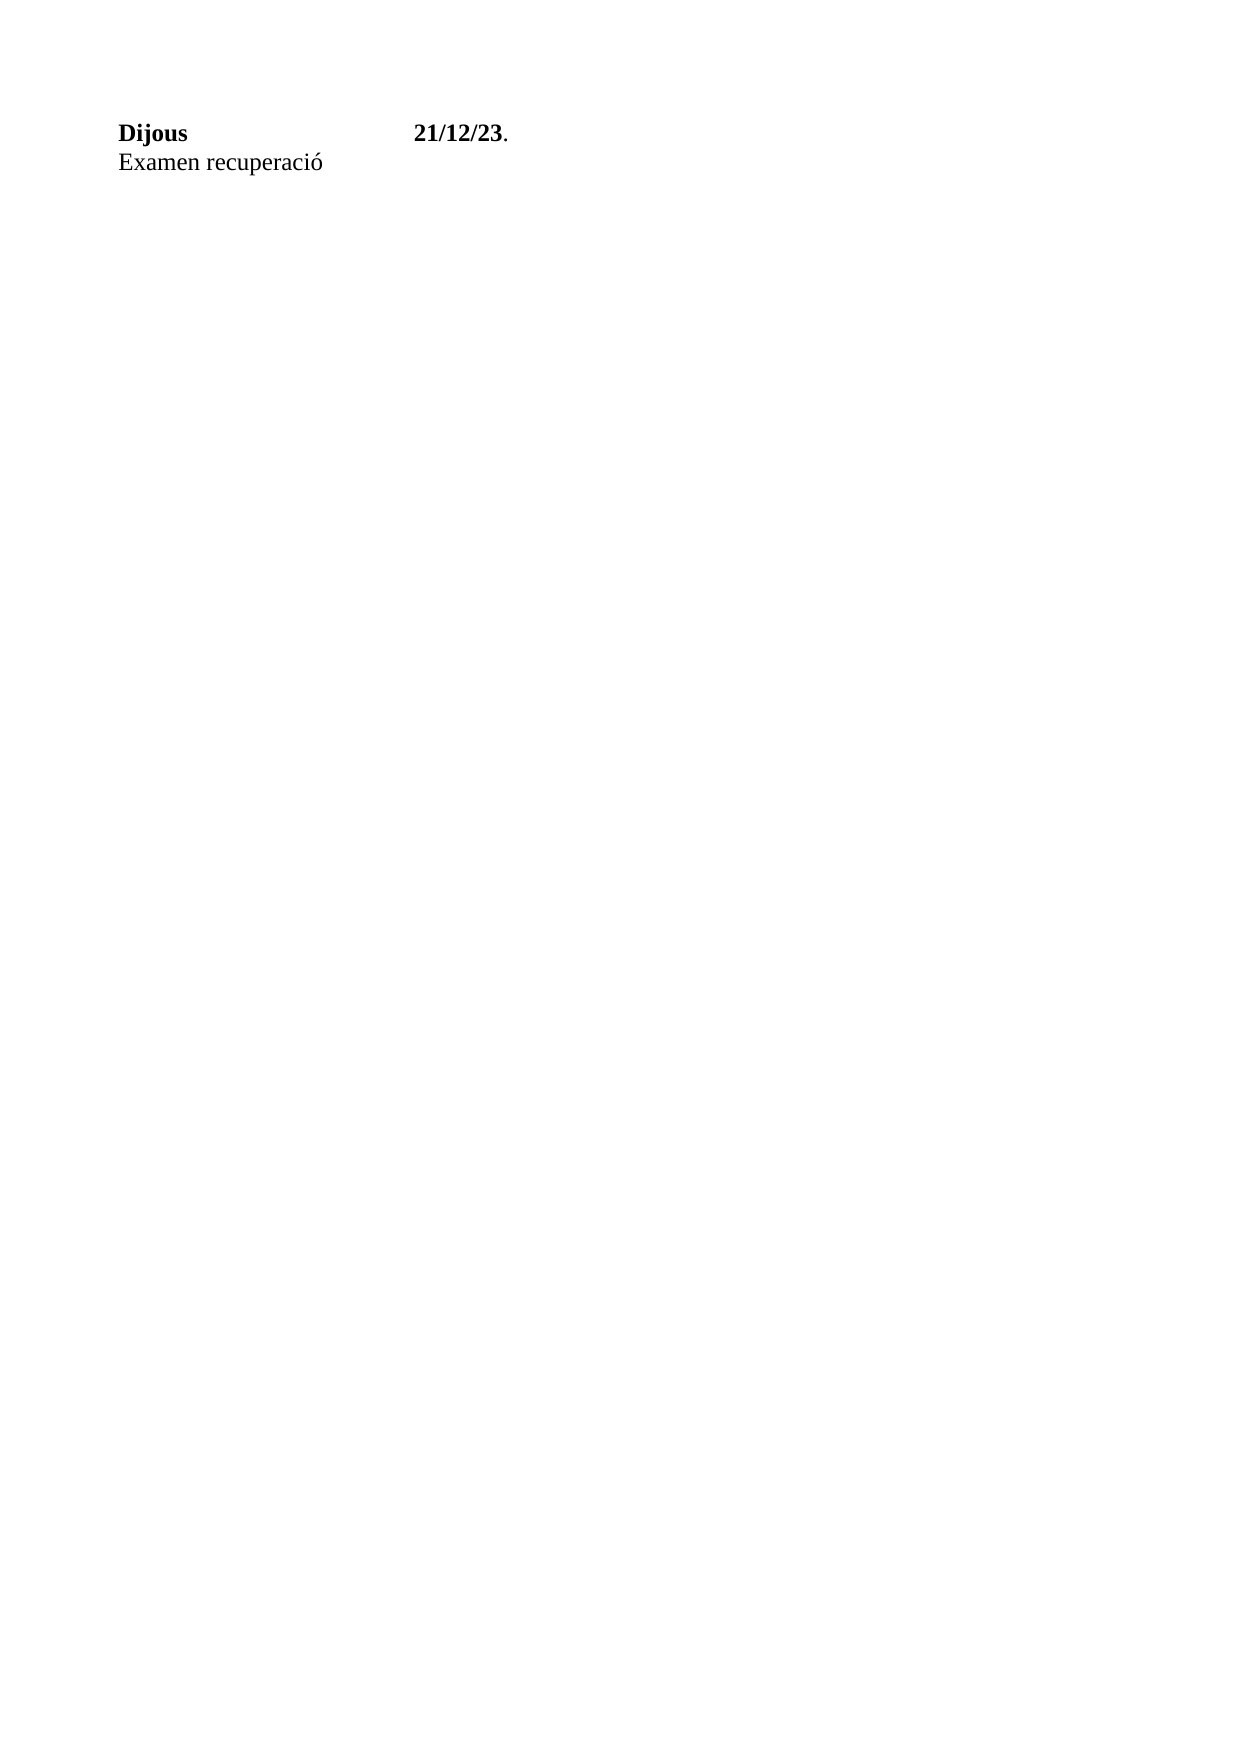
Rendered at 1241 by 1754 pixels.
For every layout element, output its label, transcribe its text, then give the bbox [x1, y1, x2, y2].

text Dijous 21/12/23. [118, 118, 1122, 147]
text Examen recuperació [118, 147, 1122, 176]
